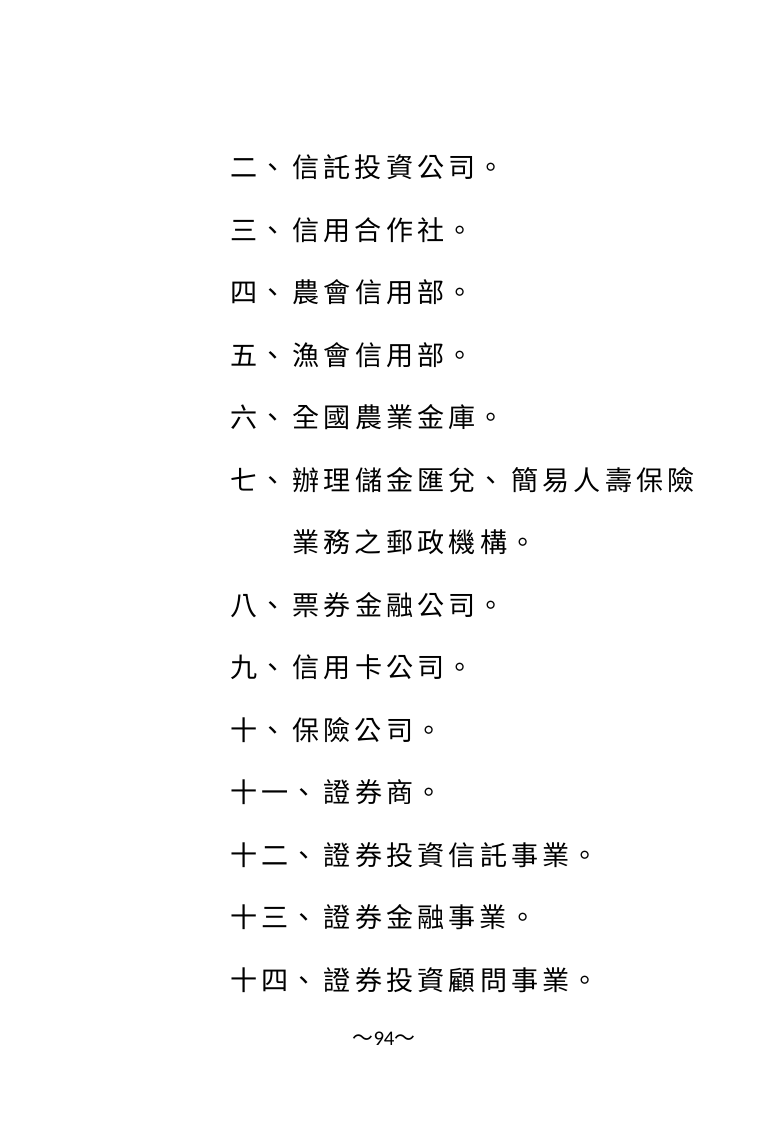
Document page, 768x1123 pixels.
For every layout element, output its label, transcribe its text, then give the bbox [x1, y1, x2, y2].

table_cell 二、信託投資公司。 三、信用合作社。 四、農會信用部。 五、漁會信用部。 六、全國農業金庫。 七、辦理儲金匯兌、簡易人壽保險業務之郵政機構。 八、票券金融公司。 九、信用卡公司。 十、保險公司。 十一、證券商。 十二、證券投資信託事業。 十三、證券金融事業。 十四、證券投資顧問事業。 [214, 124, 716, 999]
table_cell [51, 124, 214, 999]
